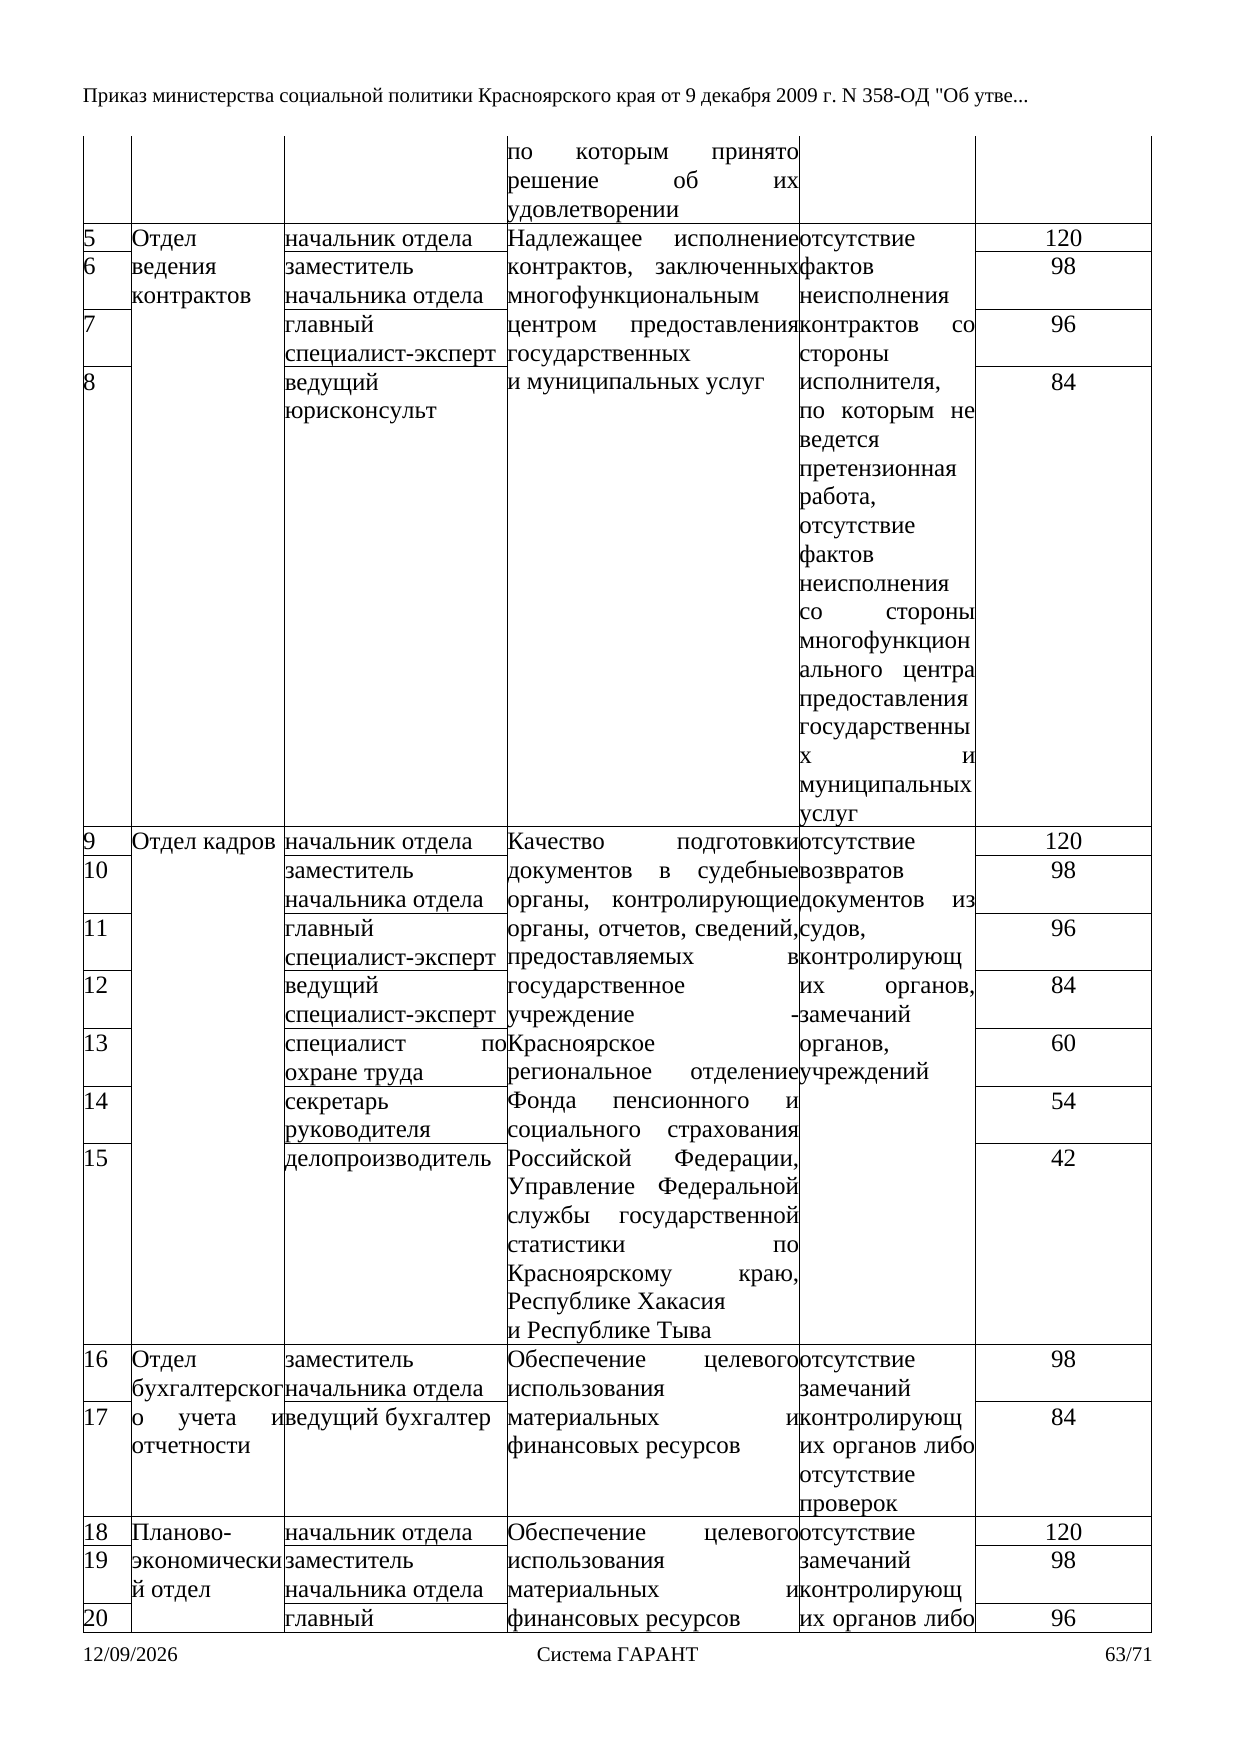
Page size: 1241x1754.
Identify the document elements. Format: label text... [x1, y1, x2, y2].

table_cell 42 [976, 1144, 1151, 1344]
table_cell [132, 136, 284, 223]
table_cell 13 [84, 1029, 131, 1086]
table_cell 98 [976, 1546, 1151, 1603]
table_cell начальник отдела [285, 224, 507, 251]
table_cell [976, 136, 1151, 223]
table_cell 96 [976, 914, 1151, 970]
table_cell 19 [84, 1546, 131, 1603]
table_cell делопроизводитель [285, 1144, 507, 1344]
table_cell [800, 136, 975, 223]
table_cell отсутствие фактов неисполнения контрактов со стороны исполнителя, по которым не ведется претензионная работа, отсутствие фактов неисполнения со стороны многофункционального центра предоставления государственных и муниципальных услуг [800, 224, 975, 826]
table_cell 5 [84, 224, 131, 251]
table_cell 20 [84, 1604, 131, 1632]
table_cell 8 [84, 367, 131, 826]
table_cell 120 [976, 1517, 1151, 1545]
table_cell 84 [976, 367, 1151, 826]
table_cell 9 [84, 827, 131, 855]
table_cell ведущий юрисконсульт [285, 367, 507, 826]
table_cell ведущий специалист-эксперт [285, 971, 507, 1028]
table_cell [285, 136, 507, 223]
table_cell 17 [84, 1402, 131, 1516]
table_cell главный [285, 1604, 507, 1632]
table_cell отсутствие замечаний контролирующих органов либо отсутствие проверок [800, 1345, 975, 1516]
table_cell 12 [84, 971, 131, 1028]
table_cell начальник отдела [285, 1517, 507, 1545]
table_cell 18 [84, 1517, 131, 1545]
table_cell отсутствие замечаний контролирующих органов либо [800, 1517, 975, 1632]
table_cell 15 [84, 1144, 131, 1344]
table_cell ведущий бухгалтер [285, 1402, 507, 1516]
table_cell 11 [84, 914, 131, 970]
table_cell заместитель начальника отдела [285, 252, 507, 309]
table_cell главный специалист-эксперт [285, 914, 507, 970]
table_cell Отдел бухгалтерского учета и отчетности [132, 1345, 284, 1516]
table_cell 96 [976, 1604, 1151, 1632]
table_cell заместитель начальника отдела [285, 1345, 507, 1401]
table_cell 98 [976, 1345, 1151, 1401]
table_cell Обеспечение целевого использования материальных и финансовых ресурсов [508, 1345, 799, 1516]
table_cell специалист по охране труда [285, 1029, 507, 1086]
table_cell главный специалист-эксперт [285, 310, 507, 366]
table_cell секретарь руководителя [285, 1087, 507, 1143]
table_cell 84 [976, 1402, 1151, 1516]
table_cell 16 [84, 1345, 131, 1401]
table_cell заместитель начальника отдела [285, 856, 507, 913]
table_cell 84 [976, 971, 1151, 1028]
table_cell отсутствие возвратов документов из судов, контролирующих органов, замечаний органов, учреждений [800, 827, 975, 1344]
table_cell Планово-экономический отдел [132, 1517, 284, 1632]
table_cell заместитель начальника отдела [285, 1546, 507, 1603]
table_cell 6 [84, 252, 131, 309]
table_cell Отдел ведения контрактов [132, 224, 284, 826]
table_cell 14 [84, 1087, 131, 1143]
table_cell Надлежащее исполнение контрактов, заключенных многофункциональным центром предоставления государственных и муниципальных услуг [508, 224, 799, 826]
table_cell 54 [976, 1087, 1151, 1143]
table_cell 7 [84, 310, 131, 366]
table_cell 60 [976, 1029, 1151, 1086]
table_cell начальник отдела [285, 827, 507, 855]
table_cell 98 [976, 856, 1151, 913]
table_cell по которым принято решение об их удовлетворении [508, 136, 799, 223]
table_cell Качество подготовки документов в судебные органы, контролирующие органы, отчетов, сведений, предоставляемых в государственное учреждение - Красноярское региональное отделение Фонда пенсионного и социального страхования Российской Федерации, Управление Федеральной службы государственной статистики по Красноярскому краю, Республике Хакасия и Республике Тыва [508, 827, 799, 1344]
table_cell Отдел кадров [132, 827, 284, 1344]
table_cell 120 [976, 827, 1151, 855]
table_cell 98 [976, 252, 1151, 309]
table_cell [84, 136, 131, 223]
table_cell Обеспечение целевого использования материальных и финансовых ресурсов [508, 1517, 799, 1632]
table_cell 96 [976, 310, 1151, 366]
table_cell 10 [84, 856, 131, 913]
table_cell 120 [976, 224, 1151, 251]
